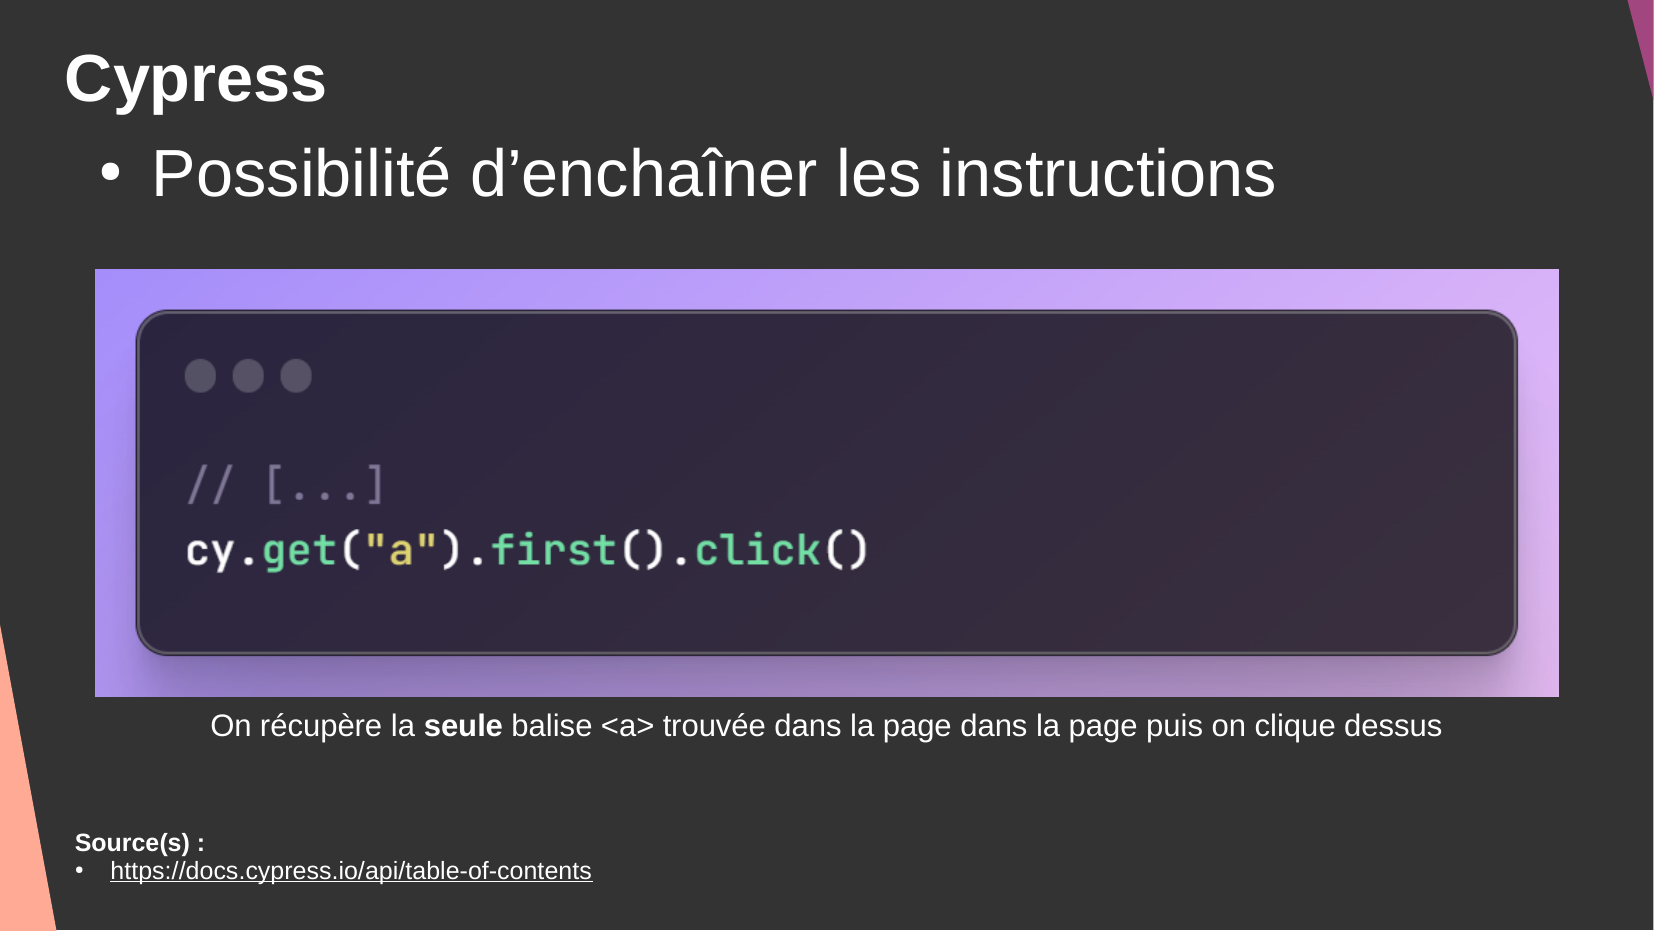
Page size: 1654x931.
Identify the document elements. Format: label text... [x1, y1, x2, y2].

list Possibilité d’enchaîner les instructions [80, 135, 1620, 390]
picture [95, 269, 1559, 697]
list On récupère la seule balise <a> trouvée dans la page dans la page puis on clique dessus [94, 708, 1560, 768]
text_box [0, 624, 57, 931]
title Cypress [64, 40, 1635, 116]
text_box Source(s) : https://docs.cypress.io/api/table-of-contents [60, 821, 1546, 906]
text_box [1627, 0, 1654, 103]
